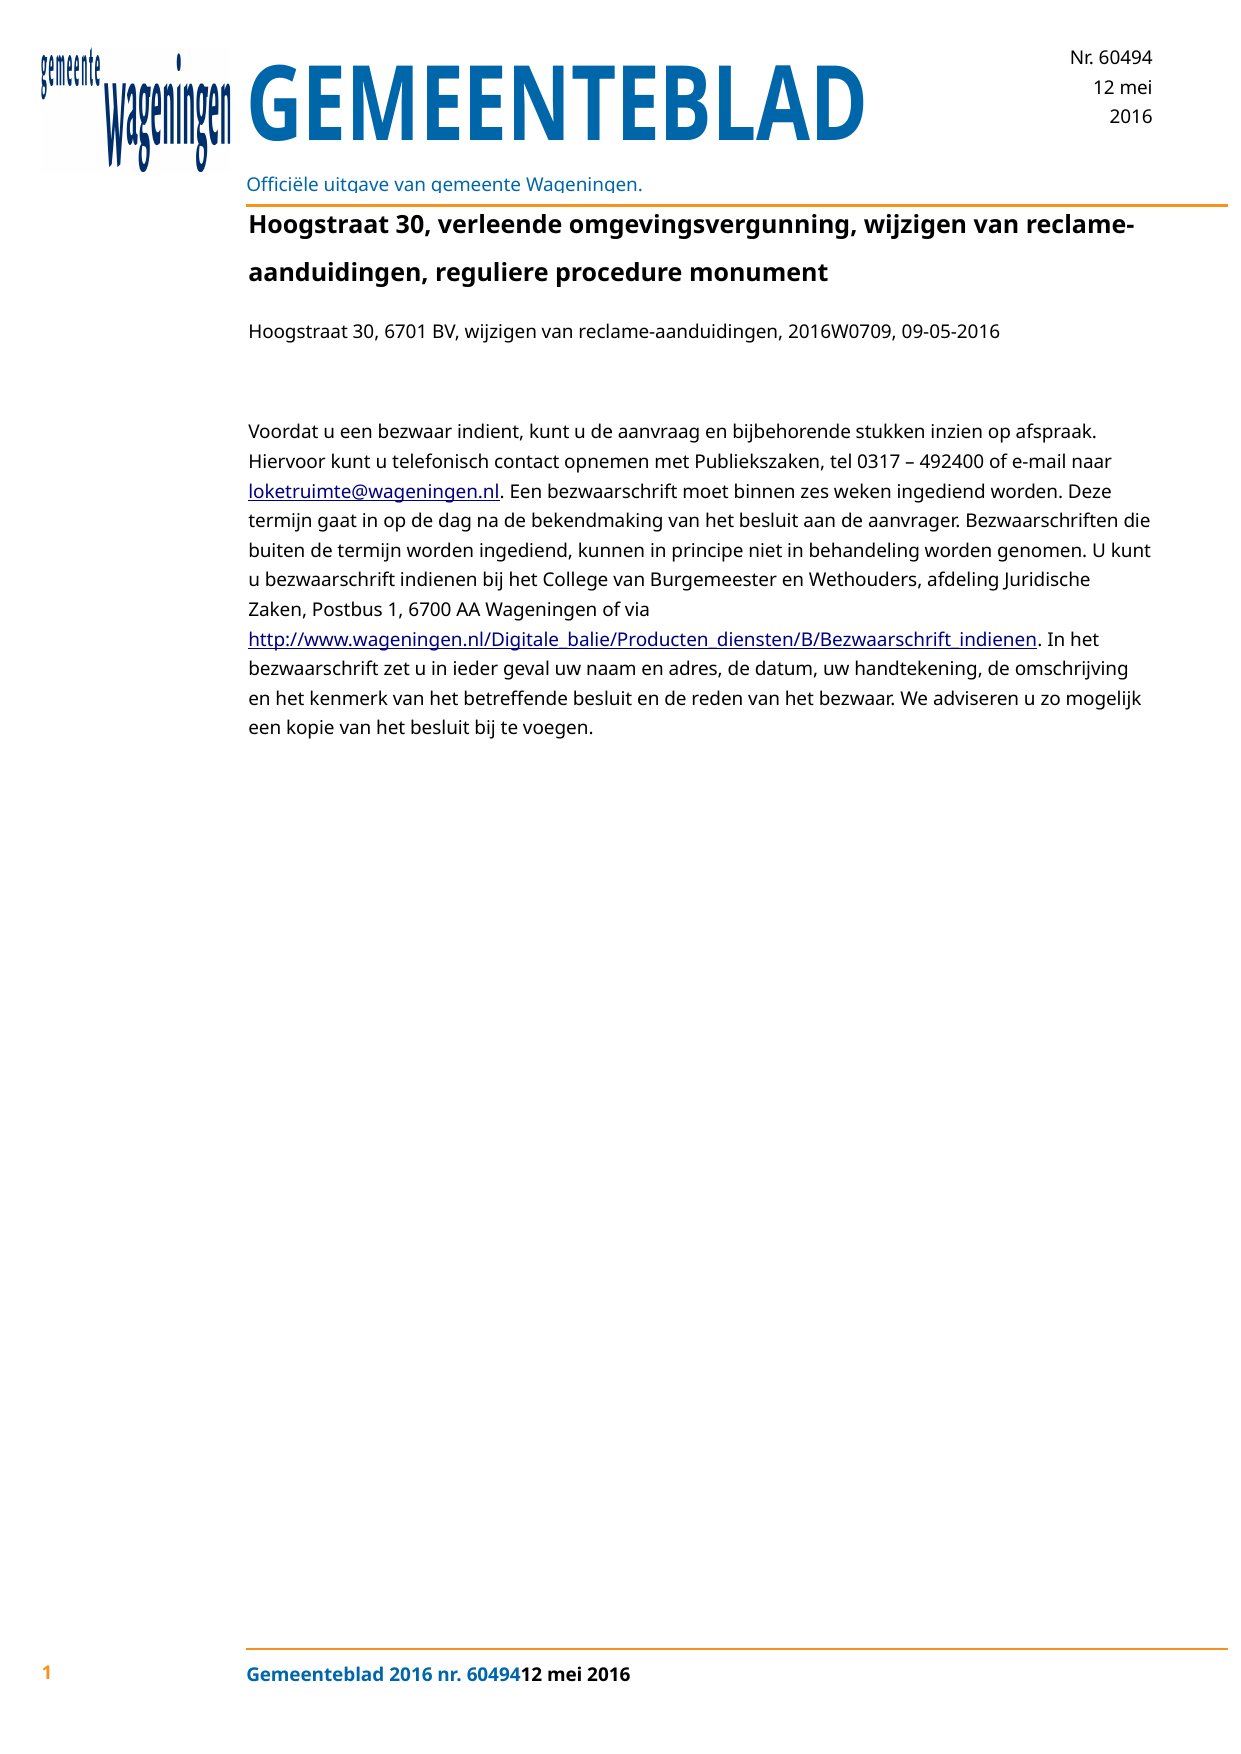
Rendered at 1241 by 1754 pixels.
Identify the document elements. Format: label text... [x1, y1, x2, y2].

text Hoogstraat 30, 6701 BV, wijzigen van reclame-aanduidingen, 2016W0709, 09-05-2016 [248, 318, 1152, 344]
text Hoogstraat 30, verleende omgevingsvergunning, wijzigen van reclame-aanduidingen, reguliere procedure monument [248, 207, 1152, 288]
picture [41, 47, 231, 172]
text Voordat u een bezwaar indient, kunt u de aanvraag en bijbehorende stukken inzien op afspraak. Hiervoor kunt u telefonisch contact opnemen met Publiekszaken, tel 0317 – 492400 of e-mail naar loketruimte@wageningen.nl. Een bezwaarschrift moet binnen zes weken ingediend worden. Deze termijn gaat in op de dag na de bekendmaking van het besluit aan de aanvrager. Bezwaarschriften die buiten de termijn worden ingediend, kunnen in principe niet in behandeling worden genomen. U kunt u bezwaarschrift indienen bij het College van Burgemeester en Wethouders, afdeling Juridische Zaken, Postbus 1, 6700 AA Wageningen of via http://www.wageningen.nl/Digitale_balie/Producten_diensten/B/Bezwaarschrift_indienen. In het bezwaarschrift zet u in ieder geval uw naam en adres, de datum, uw handtekening, de omschrijving en het kenmerk van het betreffende besluit en de reden van het bezwaar. We adviseren u zo mogelijk een kopie van het besluit bij te voegen. [248, 419, 1152, 740]
